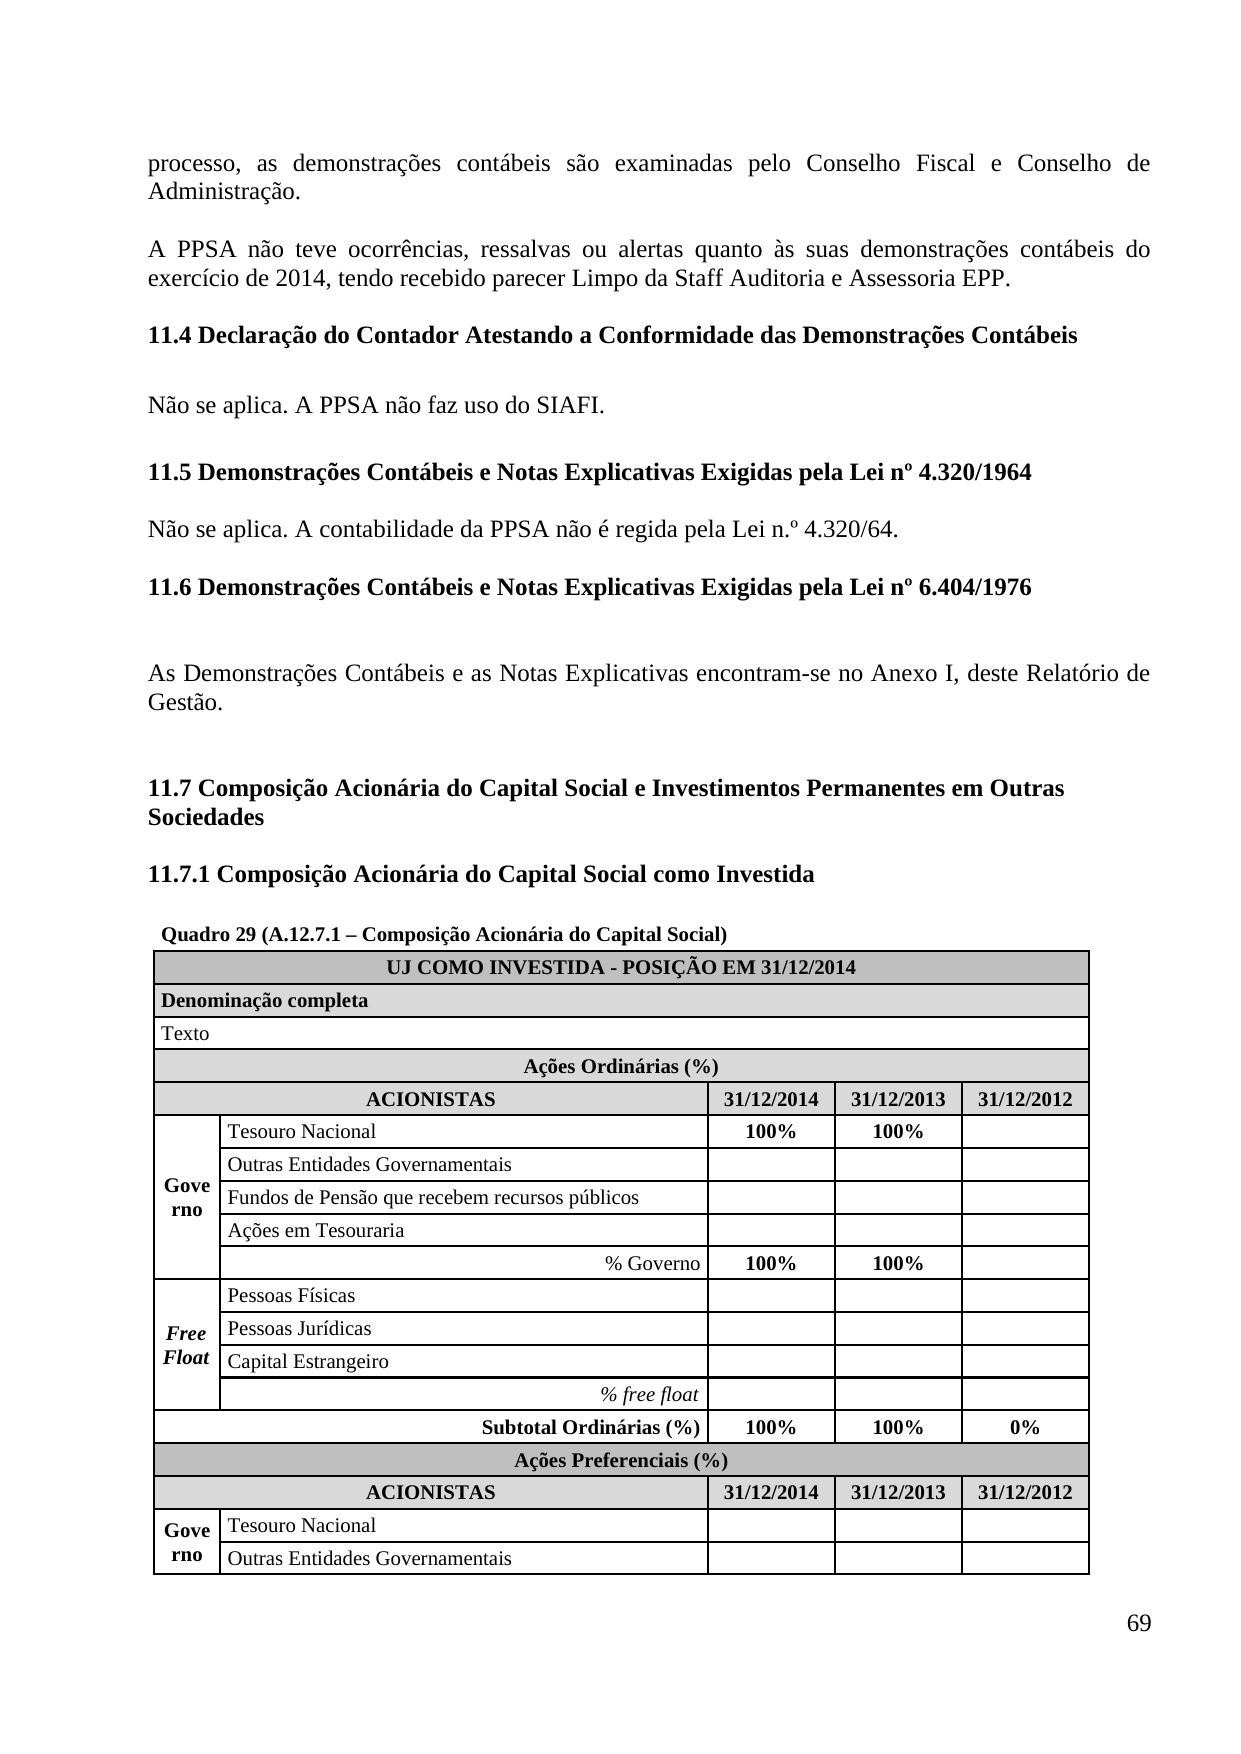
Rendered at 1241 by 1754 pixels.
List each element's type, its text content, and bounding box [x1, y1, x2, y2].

text 11.7 Composição Acionária do Capital Social e Investimentos Permanentes em Outras Sociedades [148, 773, 1152, 831]
table_cell Pessoas Físicas [221, 1280, 707, 1311]
table_cell Pessoas Jurídicas [221, 1313, 707, 1344]
table_cell 31/12/2012 [963, 1477, 1088, 1508]
table_cell [963, 1116, 1088, 1147]
table_cell [836, 1543, 961, 1573]
text 11.5 Demonstrações Contábeis e Notas Explicativas Exigidas pela Lei nº 4.320/1964 [148, 457, 1152, 486]
table_cell 100% [836, 1116, 961, 1147]
table_cell 31/12/2013 [836, 1083, 961, 1114]
table_cell 100% [709, 1411, 834, 1442]
table_cell [963, 1346, 1088, 1376]
table_cell 100% [836, 1411, 961, 1442]
table_cell Denominação completa [155, 985, 1088, 1016]
table_cell [709, 1543, 834, 1573]
table_cell [836, 1346, 961, 1376]
table_cell [963, 1510, 1088, 1541]
table_cell [836, 1313, 961, 1344]
table_cell 31/12/2013 [836, 1477, 961, 1508]
table_cell Free Float [155, 1280, 219, 1409]
text 11.4 Declaração do Contador Atestando a Conformidade das Demonstrações Contábeis [148, 320, 1152, 349]
table_cell 100% [836, 1247, 961, 1278]
table_cell Governo [155, 1510, 219, 1573]
table_cell Ações Ordinárias (%) [155, 1050, 1088, 1081]
table_cell 100% [709, 1116, 834, 1147]
table_cell Fundos de Pensão que recebem recursos públicos [221, 1182, 707, 1212]
table_cell Subtotal Ordinárias (%) [155, 1411, 707, 1442]
table_cell Ações Preferenciais (%) [155, 1444, 1088, 1475]
table_cell [836, 1280, 961, 1311]
table_cell Tesouro Nacional [221, 1116, 707, 1147]
text A PPSA não teve ocorrências, ressalvas ou alertas quanto às suas demonstrações contábeis do exercício de 2014, tendo recebido parecer Limpo da Staff Auditoria e Assessoria EPP. [148, 234, 1152, 291]
table_cell ACIONISTAS [155, 1477, 707, 1508]
table_cell ACIONISTAS [155, 1083, 707, 1114]
table_cell [836, 1215, 961, 1245]
table_cell 31/12/2012 [963, 1083, 1088, 1114]
table_cell [963, 1215, 1088, 1245]
table_cell Outras Entidades Governamentais [221, 1543, 707, 1573]
table_cell Tesouro Nacional [221, 1510, 707, 1541]
table_cell Ações em Tesouraria [221, 1215, 707, 1245]
table_cell [963, 1313, 1088, 1344]
table_cell [709, 1346, 834, 1376]
text 11.7.1 Composição Acionária do Capital Social como Investida [148, 859, 1152, 888]
table_cell [709, 1215, 834, 1245]
table_cell [709, 1280, 834, 1311]
table_cell % Governo [221, 1247, 707, 1278]
table_cell [836, 1510, 961, 1541]
table_cell % free float [221, 1379, 707, 1409]
table_cell [709, 1379, 834, 1409]
table_cell [836, 1149, 961, 1179]
table_cell [963, 1247, 1088, 1278]
table_cell Outras Entidades Governamentais [221, 1149, 707, 1179]
table_cell [963, 1149, 1088, 1179]
table_cell 31/12/2014 [709, 1477, 834, 1508]
table_cell [963, 1543, 1088, 1573]
text Não se aplica. A contabilidade da PPSA não é regida pela Lei n.º 4.320/64. [148, 514, 1152, 543]
table_cell [963, 1182, 1088, 1212]
table_header Quadro 29 (A.12.7.1 – Composição Acionária do Capital Social) [154, 917, 1089, 950]
table_cell UJ COMO INVESTIDA - POSIÇÃO EM 31/12/2014 [155, 952, 1088, 983]
table_cell 100% [709, 1247, 834, 1278]
table_cell [709, 1510, 834, 1541]
table_cell [709, 1149, 834, 1179]
table_cell Texto [155, 1018, 1088, 1048]
table_cell 0% [963, 1411, 1088, 1442]
table_cell [836, 1379, 961, 1409]
text processo, as demonstrações contábeis são examinadas pelo Conselho Fiscal e Conselho de Administração. [148, 148, 1152, 205]
table_cell [963, 1379, 1088, 1409]
table_cell [963, 1280, 1088, 1311]
text As Demonstrações Contábeis e as Notas Explicativas encontram-se no Anexo I, deste Relatório de Gestão. [148, 658, 1152, 716]
table_cell [709, 1182, 834, 1212]
table_cell [836, 1182, 961, 1212]
table_cell [709, 1313, 834, 1344]
table_cell Governo [155, 1116, 219, 1278]
text Não se aplica. A PPSA não faz uso do SIAFI. [148, 390, 1152, 419]
table_cell 31/12/2014 [709, 1083, 834, 1114]
text 11.6 Demonstrações Contábeis e Notas Explicativas Exigidas pela Lei nº 6.404/1976 [148, 572, 1152, 601]
table_cell Capital Estrangeiro [221, 1346, 707, 1376]
